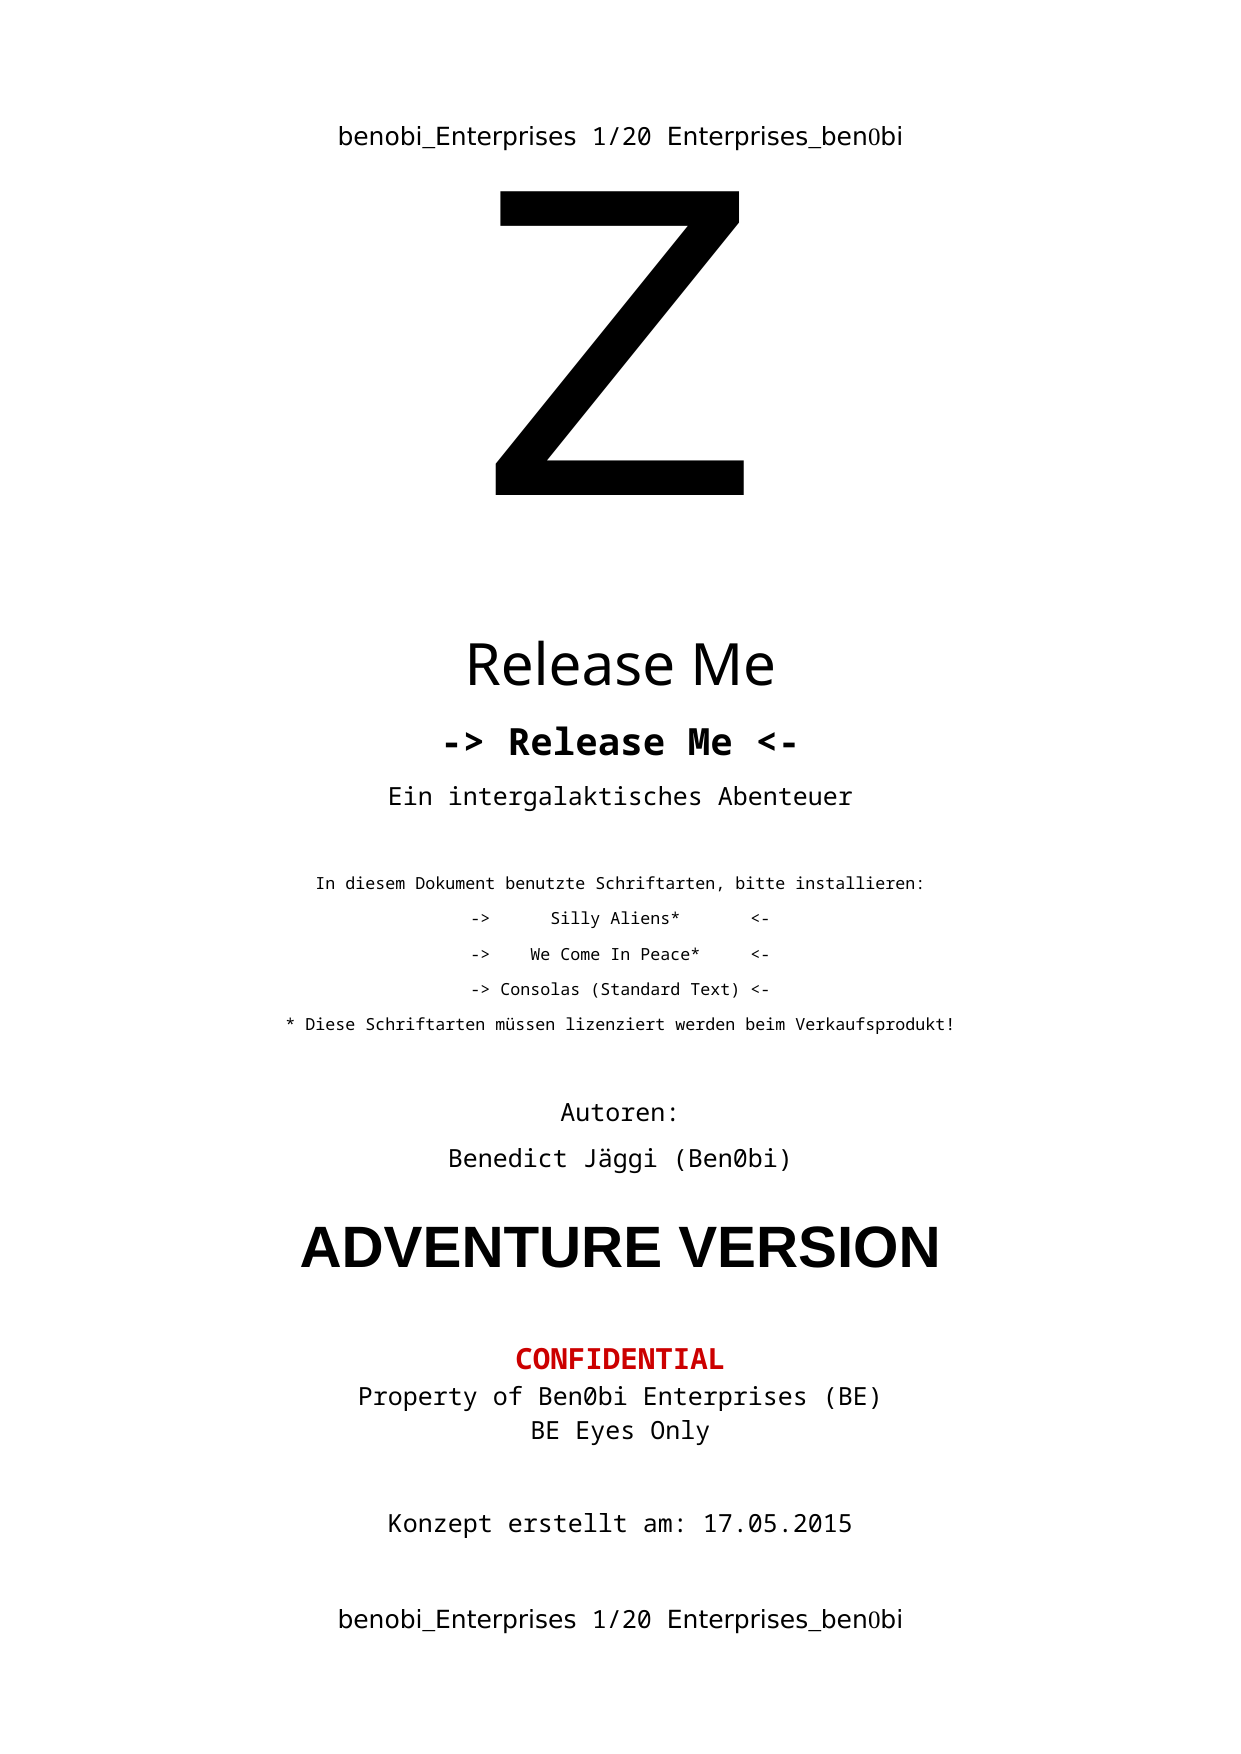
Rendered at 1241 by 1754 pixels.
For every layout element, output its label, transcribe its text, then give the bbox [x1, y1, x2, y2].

text Benedict Jäggi (Ben0bi) [118, 1141, 1122, 1175]
title Release Me [118, 623, 1122, 702]
text -> Silly Aliens* <- [118, 907, 1122, 929]
title ADVENTURE VERSION [118, 1212, 1122, 1279]
text -> We Come In Peace* <- [118, 942, 1122, 965]
text Autoren: [118, 1094, 1122, 1128]
text -> Consolas (Standard Text) <- [118, 977, 1122, 1000]
title Z [118, 207, 1122, 586]
text Konzept erstellt am: 17.05.2015 [118, 1505, 1122, 1539]
text CONFIDENTIAL Property of Ben0bi Enterprises (BE) BE Eyes Only [118, 1338, 1122, 1446]
text In diesem Dokument benutzte Schriftarten, bitte installieren: [118, 872, 1122, 894]
text Ein intergalaktisches Abenteuer [118, 778, 1122, 813]
text -> Release Me <- [118, 715, 1122, 766]
text * Diese Schriftarten müssen lizenziert werden beim Verkaufsprodukt! [118, 1012, 1122, 1035]
